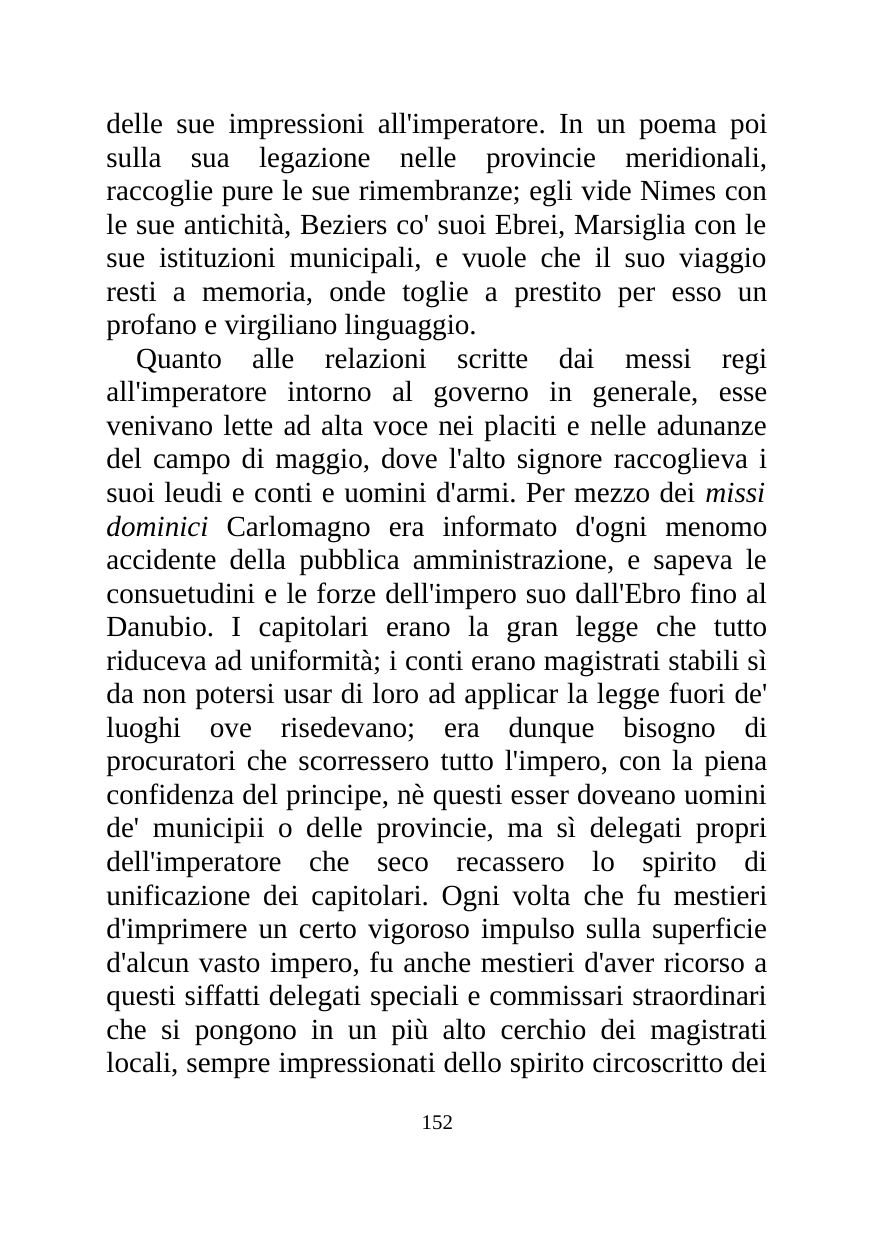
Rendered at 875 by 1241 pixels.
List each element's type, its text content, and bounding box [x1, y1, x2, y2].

text delle sue impressioni all'imperatore. In un poema poi sulla sua legazione nelle provincie meridionali, raccoglie pure le sue rimembranze; egli vide Nimes con le sue antichità, Beziers co' suoi Ebrei, Marsiglia con le sue istituzioni municipali, e vuole che il suo viaggio resti a memoria, onde toglie a prestito per esso un profano e virgiliano linguaggio. [106, 106, 768, 341]
text Quanto alle relazioni scritte dai messi regi all'imperatore intorno al governo in generale, esse venivano lette ad alta voce nei placiti e nelle adunanze del campo di maggio, dove l'alto signore raccoglieva i suoi leudi e conti e uomini d'armi. Per mezzo dei missi dominici Carlomagno era informato d'ogni menomo accidente della pubblica amministrazione, e sapeva le consuetudini e le forze dell'impero suo dall'Ebro fino al Danubio. I capitolari erano la gran legge che tutto riduceva ad uniformità; i conti erano magistrati stabili sì da non potersi usar di loro ad applicar la legge fuori de' luoghi ove risedevano; era dunque bisogno di procuratori che scorressero tutto l'impero, con la piena confidenza del principe, nè questi esser doveano uomini de' municipii o delle provincie, ma sì delegati propri dell'imperatore che seco recassero lo spirito di unificazione dei capitolari. Ogni volta che fu mestieri d'imprimere un certo vigoroso impulso sulla superficie d'alcun vasto impero, fu anche mestieri d'aver ricorso a questi siffatti delegati speciali e commissari straordinari che si pongono in un più alto cerchio dei magistrati locali, sempre impressionati dello spirito circoscritto dei [106, 341, 768, 1079]
